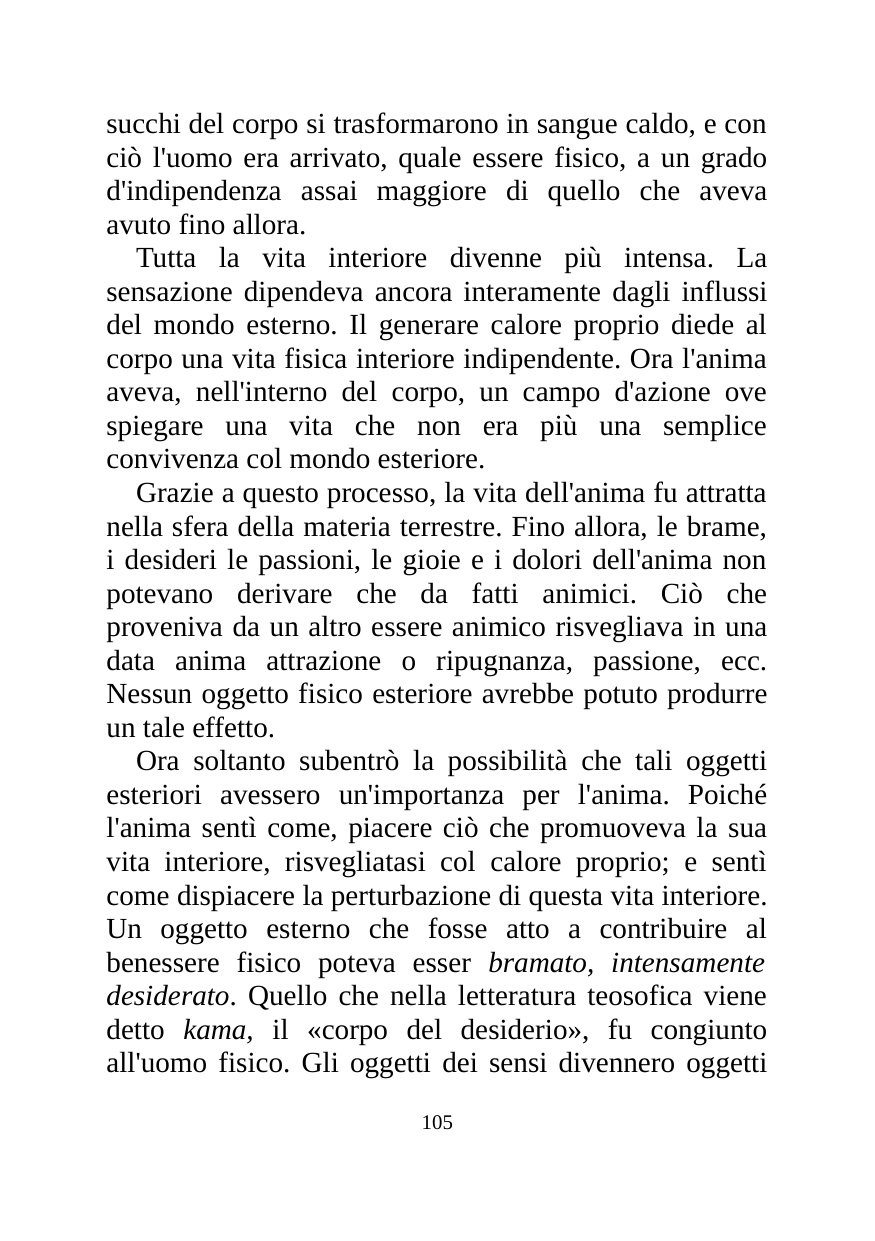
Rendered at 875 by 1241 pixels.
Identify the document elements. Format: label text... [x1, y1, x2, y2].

text Ora soltanto subentrò la possibilità che tali oggetti esteriori avessero un'importanza per l'anima. Poiché l'anima sentì come, piacere ciò che promuoveva la sua vita interiore, risvegliatasi col calore proprio; e sentì come dispiacere la perturbazione di questa vita interiore. Un oggetto esterno che fosse atto a contribuire al benessere fisico poteva esser bramato, intensamente desiderato. Quello che nella letteratura teosofica viene detto kama, il «corpo del desiderio», fu congiunto all'uomo fisico. Gli oggetti dei sensi divennero oggetti [106, 743, 768, 1079]
text succhi del corpo si trasformarono in sangue caldo, e con ciò l'uomo era arrivato, quale essere fisico, a un grado d'indipendenza assai maggiore di quello che aveva avuto fino allora. [106, 106, 768, 240]
text Grazie a questo processo, la vita dell'anima fu attratta nella sfera della materia terrestre. Fino allora, le brame, i desideri le passioni, le gioie e i dolori dell'anima non potevano derivare che da fatti animici. Ciò che proveniva da un altro essere animico risvegliava in una data anima attrazione o ripugnanza, passione, ecc. Nessun oggetto fisico esteriore avrebbe potuto produrre un tale effetto. [106, 475, 768, 743]
text Tutta la vita interiore divenne più intensa. La sensazione dipendeva ancora interamente dagli influssi del mondo esterno. Il generare calore proprio diede al corpo una vita fisica interiore indipendente. Ora l'anima aveva, nell'interno del corpo, un campo d'azione ove spiegare una vita che non era più una semplice convivenza col mondo esteriore. [106, 240, 768, 475]
